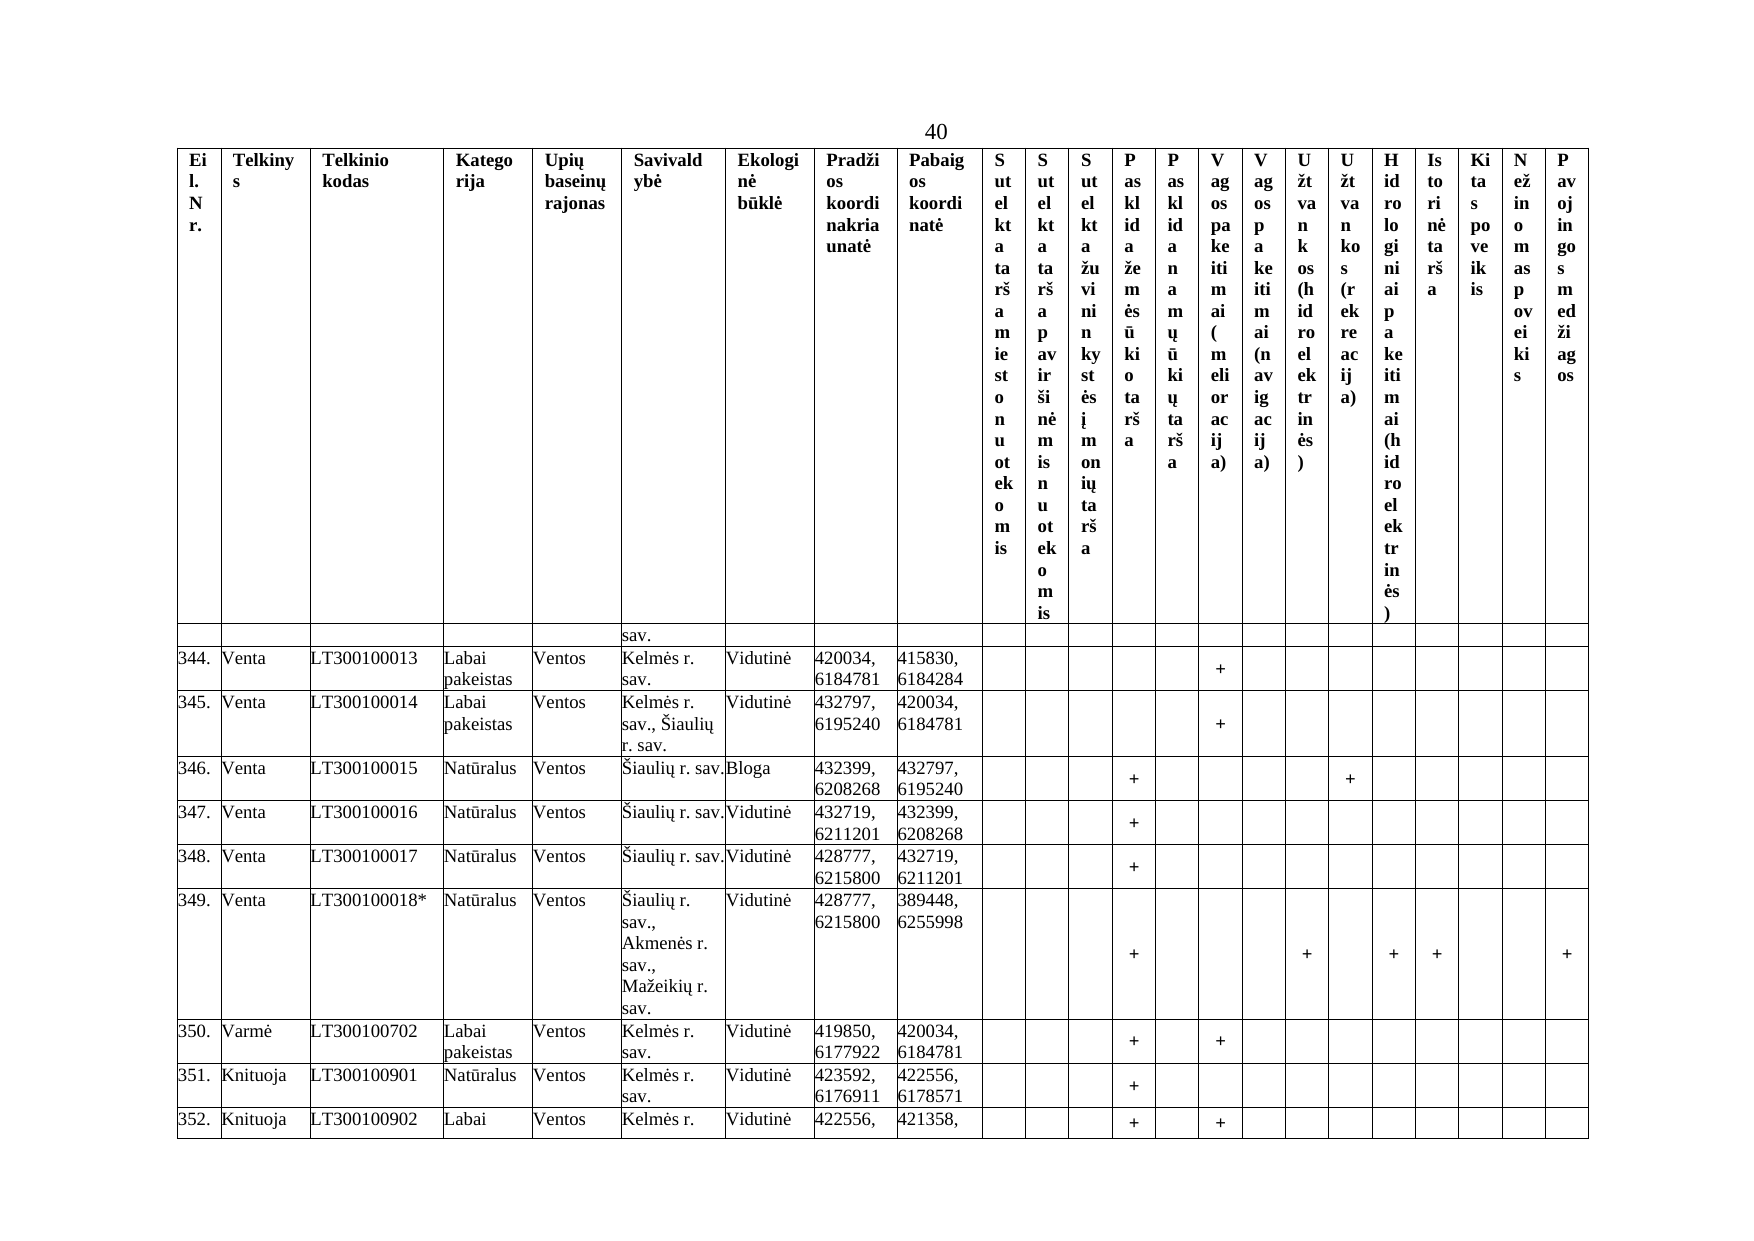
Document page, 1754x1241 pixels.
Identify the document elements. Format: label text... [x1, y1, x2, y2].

table_cell [1459, 624, 1502, 646]
table_cell Vidutinė [726, 647, 814, 690]
table_cell [815, 624, 897, 646]
table_cell [1503, 889, 1545, 1018]
table_cell Ventos [533, 801, 621, 844]
table_cell Vidutinė [726, 1020, 814, 1063]
table_header Pabaigos koordinatė [898, 149, 982, 623]
table_cell 432719, 6211201 [898, 845, 982, 888]
table_cell [1329, 691, 1372, 756]
table_cell [1156, 691, 1198, 756]
table_cell + [1113, 801, 1155, 844]
table_cell [1373, 801, 1415, 844]
table_cell [1416, 1020, 1458, 1063]
table_header Telkinys [222, 149, 310, 623]
table_cell LT300100901 [311, 1064, 443, 1107]
table_cell [1026, 1108, 1068, 1138]
table_cell [1156, 647, 1198, 690]
table_header Upių baseinų rajonas [533, 149, 621, 623]
table_cell [1113, 691, 1155, 756]
table_cell [1243, 1064, 1285, 1107]
table_cell [1156, 1108, 1198, 1138]
table_cell [1026, 1020, 1068, 1063]
table_cell Ventos [533, 1108, 621, 1138]
table_cell [1156, 889, 1198, 1018]
table_cell [1199, 757, 1242, 800]
table_cell [1069, 624, 1112, 646]
table_cell Ventos [533, 757, 621, 800]
table_cell [983, 801, 1025, 844]
table_header Vagos pakeitimai (melioracija) [1199, 149, 1242, 623]
table_cell Kelmės r. [622, 1108, 725, 1138]
table_header Pasklida namų ūkių tarša [1156, 149, 1198, 623]
table_cell [1069, 691, 1112, 756]
table_cell [1459, 1064, 1502, 1107]
table_cell [444, 624, 532, 646]
table_cell [1329, 1064, 1372, 1107]
table_cell 428777, 6215800 [815, 889, 897, 1018]
table_cell 351. [178, 1064, 221, 1107]
table_cell 350. [178, 1020, 221, 1063]
table_header Eil. Nr. [178, 149, 221, 623]
table_cell [1026, 624, 1068, 646]
table_cell Natūralus [444, 801, 532, 844]
table_cell [1459, 801, 1502, 844]
table_cell LT300100018* [311, 889, 443, 1018]
table_cell [1113, 624, 1155, 646]
table_cell [1373, 647, 1415, 690]
table_cell [1026, 845, 1068, 888]
table_cell [983, 889, 1025, 1018]
table_header Užtvankos (hidroelektrinės) [1286, 149, 1328, 623]
table_cell [1286, 757, 1328, 800]
table_cell [1373, 845, 1415, 888]
table_header Pradžios koordinakriaunatė [815, 149, 897, 623]
table_cell Šiaulių r. sav. [622, 757, 725, 800]
table_cell Kelmės r. sav. [622, 1064, 725, 1107]
table_cell [1286, 801, 1328, 844]
table_cell [1373, 1108, 1415, 1138]
table_cell [1026, 647, 1068, 690]
table_cell 344. [178, 647, 221, 690]
table_cell Ventos [533, 1020, 621, 1063]
table_cell + [1113, 1108, 1155, 1138]
table_cell Venta [222, 889, 310, 1018]
table_header Sutelkta žuvininkystės įmonių tarša [1069, 149, 1112, 623]
table_header Pasklida žemės ūkio tarša [1113, 149, 1155, 623]
table_cell [1286, 624, 1328, 646]
table_cell [1069, 1020, 1112, 1063]
table_header Sutelkta tarša paviršinėmis nuotekomis [1026, 149, 1068, 623]
table_cell LT300100014 [311, 691, 443, 756]
table_cell [1199, 845, 1242, 888]
table_cell Labai pakeistas [444, 647, 532, 690]
table_cell Natūralus [444, 757, 532, 800]
table_cell [1416, 1108, 1458, 1138]
table_cell [1503, 624, 1545, 646]
table_cell 419850, 6177922 [815, 1020, 897, 1063]
table_cell [1329, 845, 1372, 888]
table_cell [1546, 1108, 1588, 1138]
table_header Pavojingos medžiagos [1546, 149, 1588, 623]
table_cell Kelmės r. sav., Šiaulių r. sav. [622, 691, 725, 756]
table_cell [1373, 1064, 1415, 1107]
table_cell 345. [178, 691, 221, 756]
table_cell [1286, 1020, 1328, 1063]
table_header Telkinio kodas [311, 149, 443, 623]
table_cell [1546, 1020, 1588, 1063]
table_cell [1069, 647, 1112, 690]
table_cell 432719, 6211201 [815, 801, 897, 844]
table_cell [1243, 757, 1285, 800]
table_cell [983, 1108, 1025, 1138]
table_cell Kelmės r. sav. [622, 647, 725, 690]
table_cell 421358, [898, 1108, 982, 1138]
table_cell [1459, 1020, 1502, 1063]
table_cell [1329, 647, 1372, 690]
table_cell [1546, 691, 1588, 756]
table_cell Bloga [726, 757, 814, 800]
table_cell Natūralus [444, 1064, 532, 1107]
table_cell Labai pakeistas [444, 1020, 532, 1063]
table_cell [1546, 1064, 1588, 1107]
table_cell Vidutinė [726, 1064, 814, 1107]
table_cell [1546, 624, 1588, 646]
table_cell [1503, 647, 1545, 690]
table_cell Šiaulių r. sav. [622, 801, 725, 844]
table_header Kitas poveikis [1459, 149, 1502, 623]
table_cell [1199, 624, 1242, 646]
table_cell Vidutinė [726, 889, 814, 1018]
table_cell Venta [222, 691, 310, 756]
table_cell [1069, 889, 1112, 1018]
table_header Istorinė tarša [1416, 149, 1458, 623]
table_cell 347. [178, 801, 221, 844]
table_cell [1459, 889, 1502, 1018]
table_cell + [1416, 889, 1458, 1018]
table_cell [1329, 1108, 1372, 1138]
table_cell LT300100702 [311, 1020, 443, 1063]
table_cell Varmė [222, 1020, 310, 1063]
table_cell [1373, 691, 1415, 756]
table_cell Kelmės r. sav. [622, 1020, 725, 1063]
table_cell + [1199, 1020, 1242, 1063]
table_cell [1286, 845, 1328, 888]
table_cell 428777, 6215800 [815, 845, 897, 888]
table_cell [1503, 801, 1545, 844]
table_cell [1329, 1020, 1372, 1063]
table_header Nežinomas poveikis [1503, 149, 1545, 623]
table_cell sav. [622, 624, 725, 646]
table_cell [1156, 757, 1198, 800]
table_cell Ventos [533, 889, 621, 1018]
table_cell [1243, 624, 1285, 646]
table_cell Labai [444, 1108, 532, 1138]
table_cell [1243, 647, 1285, 690]
table_cell 349. [178, 889, 221, 1018]
table_cell Labai pakeistas [444, 691, 532, 756]
table_cell [1546, 647, 1588, 690]
table_cell Natūralus [444, 889, 532, 1018]
table_cell [1286, 691, 1328, 756]
table_cell Vidutinė [726, 1108, 814, 1138]
table_cell [1329, 889, 1372, 1018]
table_cell LT300100015 [311, 757, 443, 800]
table_header Hidrologiniai pakeitimai (hidroelektrinės) [1373, 149, 1415, 623]
table_cell [1243, 1020, 1285, 1063]
table_cell [1026, 1064, 1068, 1107]
table_cell 420034, 6184781 [898, 691, 982, 756]
table_header Vagos pakeitimai (navigacija) [1243, 149, 1285, 623]
table_cell [1199, 1064, 1242, 1107]
table_header Savivaldybė [622, 149, 725, 623]
table_cell 422556, 6178571 [898, 1064, 982, 1107]
table_cell [1416, 801, 1458, 844]
table_cell + [1546, 889, 1588, 1018]
table_cell [1503, 1064, 1545, 1107]
table_cell 422556, [815, 1108, 897, 1138]
table_cell [1329, 801, 1372, 844]
table_cell Venta [222, 801, 310, 844]
table_cell [1416, 691, 1458, 756]
table_cell [1416, 845, 1458, 888]
table_cell LT300100902 [311, 1108, 443, 1138]
table_cell Ventos [533, 1064, 621, 1107]
table_cell [898, 624, 982, 646]
table_cell Natūralus [444, 845, 532, 888]
table_header Ekologinė būklė [726, 149, 814, 623]
table_cell [1113, 647, 1155, 690]
table_cell 389448, 6255998 [898, 889, 982, 1018]
table_cell [1503, 1020, 1545, 1063]
table_cell 432399, 6208268 [815, 757, 897, 800]
table_cell + [1199, 1108, 1242, 1138]
table_cell [1243, 889, 1285, 1018]
table_cell Šiaulių r. sav. [622, 845, 725, 888]
table_cell [1503, 691, 1545, 756]
table_cell + [1113, 845, 1155, 888]
table_cell [1459, 757, 1502, 800]
table_cell [1459, 1108, 1502, 1138]
table_cell Vidutinė [726, 845, 814, 888]
table_cell 420034, 6184781 [898, 1020, 982, 1063]
table_cell Ventos [533, 845, 621, 888]
table_cell [1243, 691, 1285, 756]
table_cell 423592, 6176911 [815, 1064, 897, 1107]
table_cell [1069, 1108, 1112, 1138]
table_cell Venta [222, 845, 310, 888]
table_cell Vidutinė [726, 691, 814, 756]
table_cell [1459, 845, 1502, 888]
table_cell LT300100017 [311, 845, 443, 888]
table_cell Vidutinė [726, 801, 814, 844]
table_cell 415830, 6184284 [898, 647, 982, 690]
table_cell [983, 691, 1025, 756]
table_cell + [1113, 889, 1155, 1018]
table_cell [1199, 889, 1242, 1018]
table_cell Knituoja [222, 1064, 310, 1107]
table_cell [1459, 691, 1502, 756]
table_cell [1416, 1064, 1458, 1107]
table_cell + [1113, 1020, 1155, 1063]
table_cell [311, 624, 443, 646]
table_cell LT300100013 [311, 647, 443, 690]
table_cell [1156, 624, 1198, 646]
table_cell 432797, 6195240 [898, 757, 982, 800]
table_cell [1503, 757, 1545, 800]
table_cell + [1373, 889, 1415, 1018]
table_cell [1546, 845, 1588, 888]
table_cell [1416, 624, 1458, 646]
table_cell [1026, 889, 1068, 1018]
table_cell [1243, 801, 1285, 844]
table_cell [1156, 1020, 1198, 1063]
table_cell + [1113, 757, 1155, 800]
table_cell [1026, 801, 1068, 844]
table_cell [1503, 845, 1545, 888]
table_cell Šiaulių r. sav., Akmenės r. sav., Mažeikių r. sav. [622, 889, 725, 1018]
table_cell [1069, 845, 1112, 888]
table_cell Venta [222, 647, 310, 690]
table_cell [1373, 757, 1415, 800]
table_header Užtvankos (rekreacija) [1329, 149, 1372, 623]
table_cell [983, 647, 1025, 690]
table_cell [1026, 757, 1068, 800]
table_header Kategorija [444, 149, 532, 623]
table_cell Venta [222, 757, 310, 800]
table_cell [1329, 624, 1372, 646]
table_cell 432797, 6195240 [815, 691, 897, 756]
table_cell [1373, 1020, 1415, 1063]
table_cell [983, 845, 1025, 888]
table_cell 420034, 6184781 [815, 647, 897, 690]
table_cell [1243, 1108, 1285, 1138]
table_cell [1373, 624, 1415, 646]
table_cell [1546, 757, 1588, 800]
table_cell [1286, 647, 1328, 690]
table_cell [1286, 1108, 1328, 1138]
table_cell 348. [178, 845, 221, 888]
table_cell [1503, 1108, 1545, 1138]
table_cell [983, 757, 1025, 800]
table_cell Ventos [533, 647, 621, 690]
table_cell Knituoja [222, 1108, 310, 1138]
table_cell [983, 1020, 1025, 1063]
table_cell [1546, 801, 1588, 844]
table_cell [1156, 801, 1198, 844]
table_cell 432399, 6208268 [898, 801, 982, 844]
table_header Sutelkta tarša miesto nuotekomis [983, 149, 1025, 623]
table_cell [533, 624, 621, 646]
table_cell Ventos [533, 691, 621, 756]
table_cell + [1199, 691, 1242, 756]
table_cell [1156, 1064, 1198, 1107]
table_cell [983, 1064, 1025, 1107]
table_cell [983, 624, 1025, 646]
table_cell LT300100016 [311, 801, 443, 844]
table_cell [1416, 757, 1458, 800]
table_cell [178, 624, 221, 646]
table_cell [1286, 1064, 1328, 1107]
table_cell + [1199, 647, 1242, 690]
table_cell + [1329, 757, 1372, 800]
table_cell [1156, 845, 1198, 888]
table_cell [1459, 647, 1502, 690]
table_cell 346. [178, 757, 221, 800]
table_cell [1069, 1064, 1112, 1107]
table_cell [726, 624, 814, 646]
table_cell [1069, 757, 1112, 800]
table_cell + [1113, 1064, 1155, 1107]
table_cell [1026, 691, 1068, 756]
table_cell [1069, 801, 1112, 844]
table_cell [1199, 801, 1242, 844]
table_cell + [1286, 889, 1328, 1018]
table_cell [222, 624, 310, 646]
table_cell [1416, 647, 1458, 690]
table_cell [1243, 845, 1285, 888]
table_cell 352. [178, 1108, 221, 1138]
